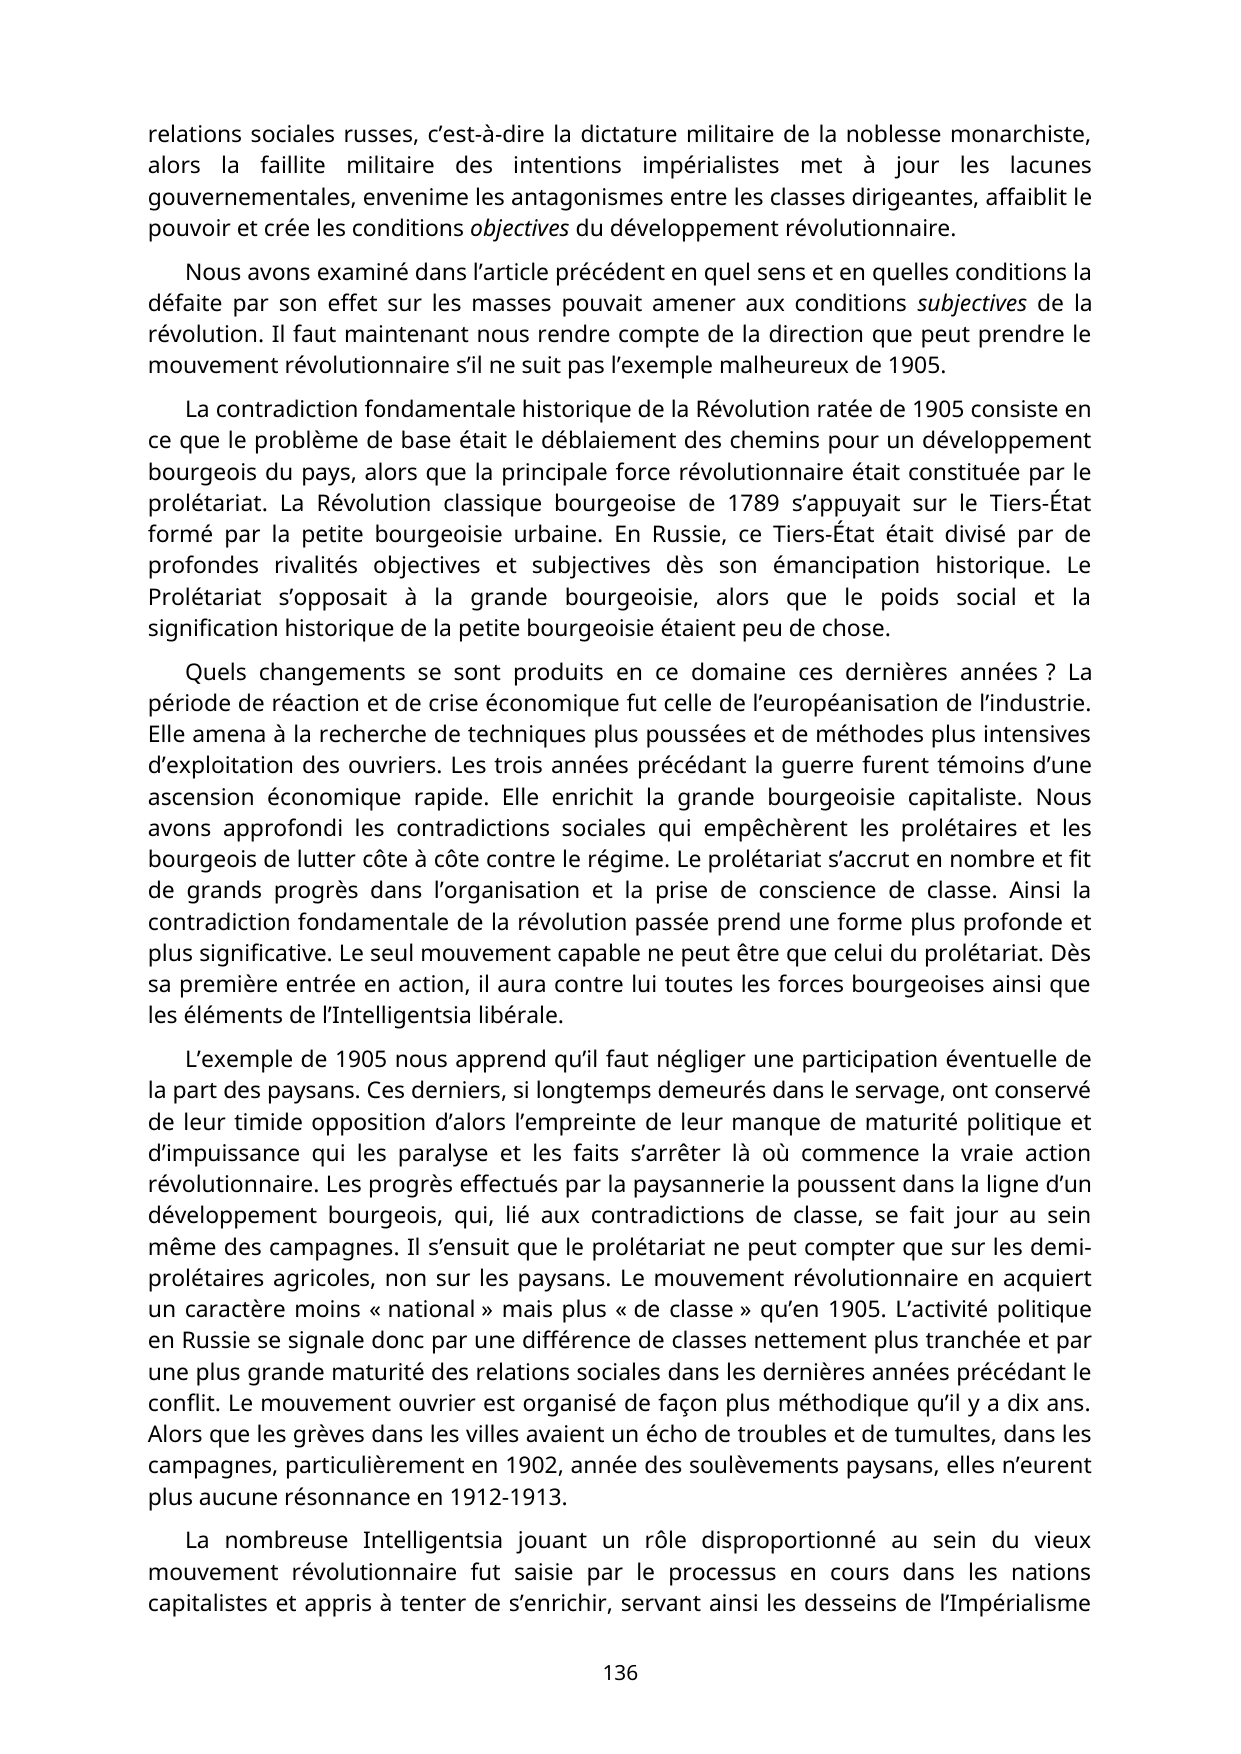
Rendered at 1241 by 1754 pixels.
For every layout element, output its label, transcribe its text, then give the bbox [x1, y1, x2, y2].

text Quels changements se sont produits en ce domaine ces dernières années ? La période de réaction et de crise économique fut celle de l’européanisation de l’industrie. Elle amena à la recherche de techniques plus poussées et de méthodes plus intensives d’exploitation des ouvriers. Les trois années précédant la guerre furent témoins d’une ascension économique rapide. Elle enrichit la grande bourgeoisie capitaliste. Nous avons approfondi les contradictions sociales qui empêchèrent les prolétaires et les bourgeois de lutter côte à côte contre le régime. Le prolétariat s’accrut en nombre et fit de grands progrès dans l’organisation et la prise de conscience de classe. Ainsi la contradiction fondamentale de la révolution passée prend une forme plus profonde et plus significative. Le seul mouvement capable ne peut être que celui du prolétariat. Dès sa première entrée en action, il aura contre lui toutes les forces bourgeoises ainsi que les éléments de l’Intelligentsia libérale. [148, 656, 1093, 1031]
text Nous avons examiné dans l’article précédent en quel sens et en quelles conditions la défaite par son effet sur les masses pouvait amener aux conditions subjectives de la révolution. Il faut maintenant nous rendre compte de la direction que peut prendre le mouvement révolutionnaire s’il ne suit pas l’exemple malheureux de 1905. [148, 256, 1093, 381]
text relations sociales russes, c’est-à-dire la dictature militaire de la noblesse monarchiste, alors la faillite militaire des intentions impérialistes met à jour les lacunes gouvernementales, envenime les antagonismes entre les classes dirigeantes, affaiblit le pouvoir et crée les conditions objectives du développement révolutionnaire. [148, 118, 1093, 243]
text La contradiction fondamentale historique de la Révolution ratée de 1905 consiste en ce que le problème de base était le déblaiement des chemins pour un développement bourgeois du pays, alors que la principale force révolutionnaire était constituée par le prolétariat. La Révolution classique bourgeoise de 1789 s’appuyait sur le Tiers-État formé par la petite bourgeoisie urbaine. En Russie, ce Tiers-État était divisé par de profondes rivalités objectives et subjectives dès son émancipation historique. Le Prolétariat s’opposait à la grande bourgeoisie, alors que le poids social et la signification historique de la petite bourgeoisie étaient peu de chose. [148, 393, 1093, 643]
text La nombreuse Intelligentsia jouant un rôle disproportionné au sein du vieux mouvement révolutionnaire fut saisie par le processus en cours dans les nations capitalistes et appris à tenter de s’enrichir, servant ainsi les desseins de l’Impérialisme [148, 1524, 1093, 1618]
text L’exemple de 1905 nous apprend qu’il faut négliger une participation éventuelle de la part des paysans. Ces derniers, si longtemps demeurés dans le servage, ont conservé de leur timide opposition d’alors l’empreinte de leur manque de maturité politique et d’impuissance qui les paralyse et les faits s’arrêter là où commence la vraie action révolutionnaire. Les progrès effectués par la paysannerie la poussent dans la ligne d’un développement bourgeois, qui, lié aux contradictions de classe, se fait jour au sein même des campagnes. Il s’ensuit que le prolétariat ne peut compter que sur les demi-prolétaires agricoles, non sur les paysans. Le mouvement révolutionnaire en acquiert un caractère moins « national » mais plus « de classe » qu’en 1905. L’activité politique en Russie se signale donc par une différence de classes nettement plus tranchée et par une plus grande maturité des relations sociales dans les dernières années précédant le conflit. Le mouvement ouvrier est organisé de façon plus méthodique qu’il y a dix ans. Alors que les grèves dans les villes avaient un écho de troubles et de tumultes, dans les campagnes, particulièrement en 1902, année des soulèvements paysans, elles n’eurent plus aucune résonnance en 1912-1913. [148, 1043, 1093, 1512]
